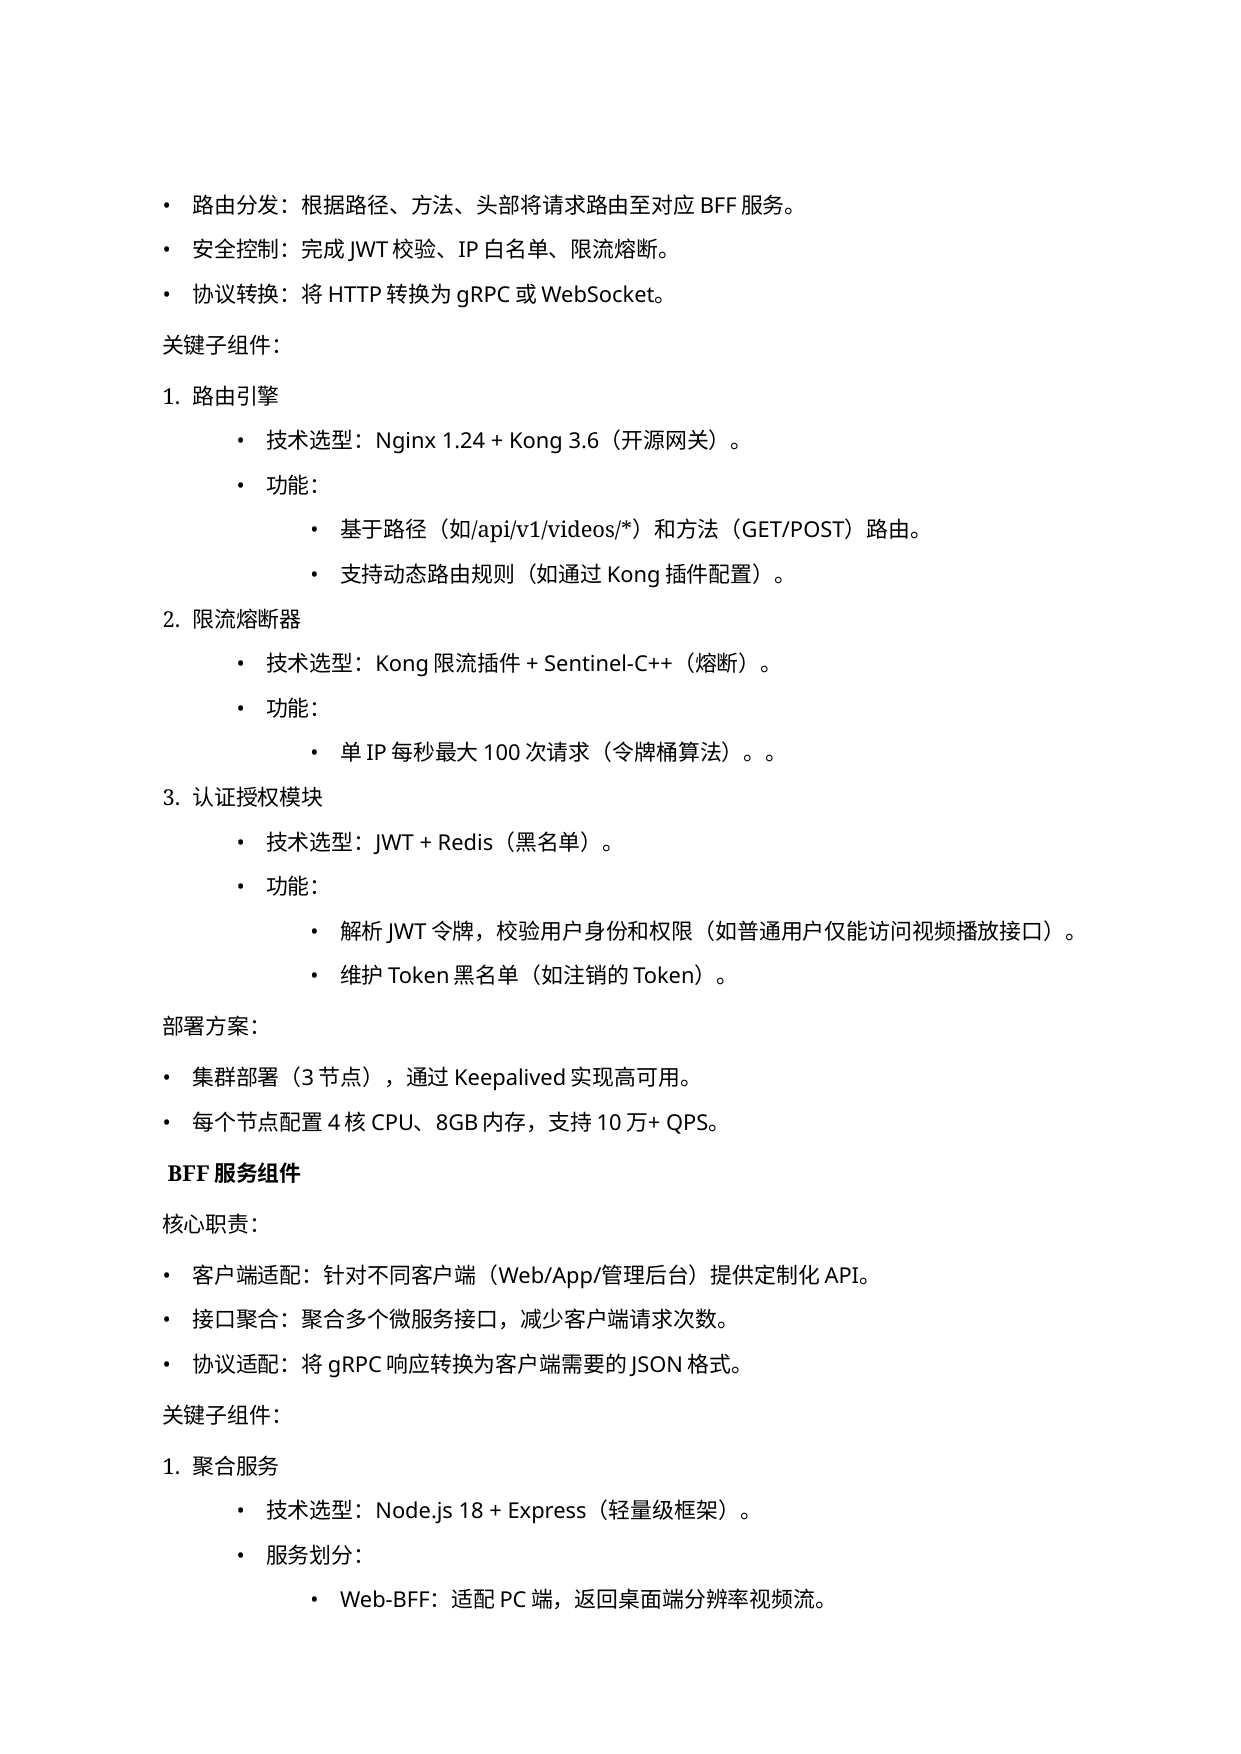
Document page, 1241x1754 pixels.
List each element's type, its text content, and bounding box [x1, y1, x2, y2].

list 协议适配：将gRPC响应转换为客户端需要的JSON格式。 [162, 1347, 1122, 1378]
list 解析JWT令牌，校验用户身份和权限（如普通用户仅能访问视频播放接口）。 [310, 914, 1122, 945]
list 功能： [236, 691, 1122, 722]
list 接口聚合：聚合多个微服务接口，减少客户端请求次数。 [162, 1302, 1122, 1334]
list 功能： [236, 468, 1122, 499]
list 客户端适配：针对不同客户端（Web/App/管理后台）提供定制化API。 [162, 1258, 1122, 1289]
list 集群部署（3节点），通过Keepalived实现高可用。 [162, 1060, 1122, 1092]
list 路由引擎 [162, 379, 1122, 410]
list 每个节点配置4核CPU、8GB内存，支持10万+ QPS。 [162, 1105, 1122, 1136]
list 服务划分： [236, 1538, 1122, 1569]
list 技术选型：Nginx 1.24 + Kong 3.6（开源网关）。 [236, 423, 1122, 455]
text 关键子组件： [118, 1398, 1122, 1429]
list 基于路径（如/api/v1/videos/*）和方法（GET/POST）路由。 [310, 512, 1122, 544]
list Web-BFF：适配PC端，返回桌面端分辨率视频流。 [310, 1582, 1122, 1614]
list 路由分发：根据路径、方法、头部将请求路由至对应BFF服务。 [162, 188, 1122, 219]
list 限流熔断器 [162, 602, 1122, 633]
list 支持动态路由规则（如通过Kong插件配置）。 [310, 557, 1122, 589]
list 功能： [236, 869, 1122, 901]
text BFF服务组件 [118, 1156, 1122, 1187]
list 技术选型：JWT + Redis（黑名单）。 [236, 824, 1122, 856]
list 技术选型：Node.js 18 + Express（轻量级框架）。 [236, 1493, 1122, 1525]
list 安全控制：完成JWT校验、IP白名单、限流熔断。 [162, 232, 1122, 264]
text 关键子组件： [118, 328, 1122, 359]
list 技术选型：Kong限流插件 + Sentinel-C++（熔断）。 [236, 646, 1122, 678]
list 维护Token黑名单（如注销的Token）。 [310, 958, 1122, 990]
text 部署方案： [118, 1009, 1122, 1041]
list 认证授权模块 [162, 780, 1122, 812]
list 协议转换：将HTTP转换为gRPC或WebSocket。 [162, 277, 1122, 308]
text 核心职责： [118, 1207, 1122, 1238]
list 单IP每秒最大100次请求（令牌桶算法）。。 [310, 735, 1122, 767]
list 聚合服务 [162, 1449, 1122, 1480]
